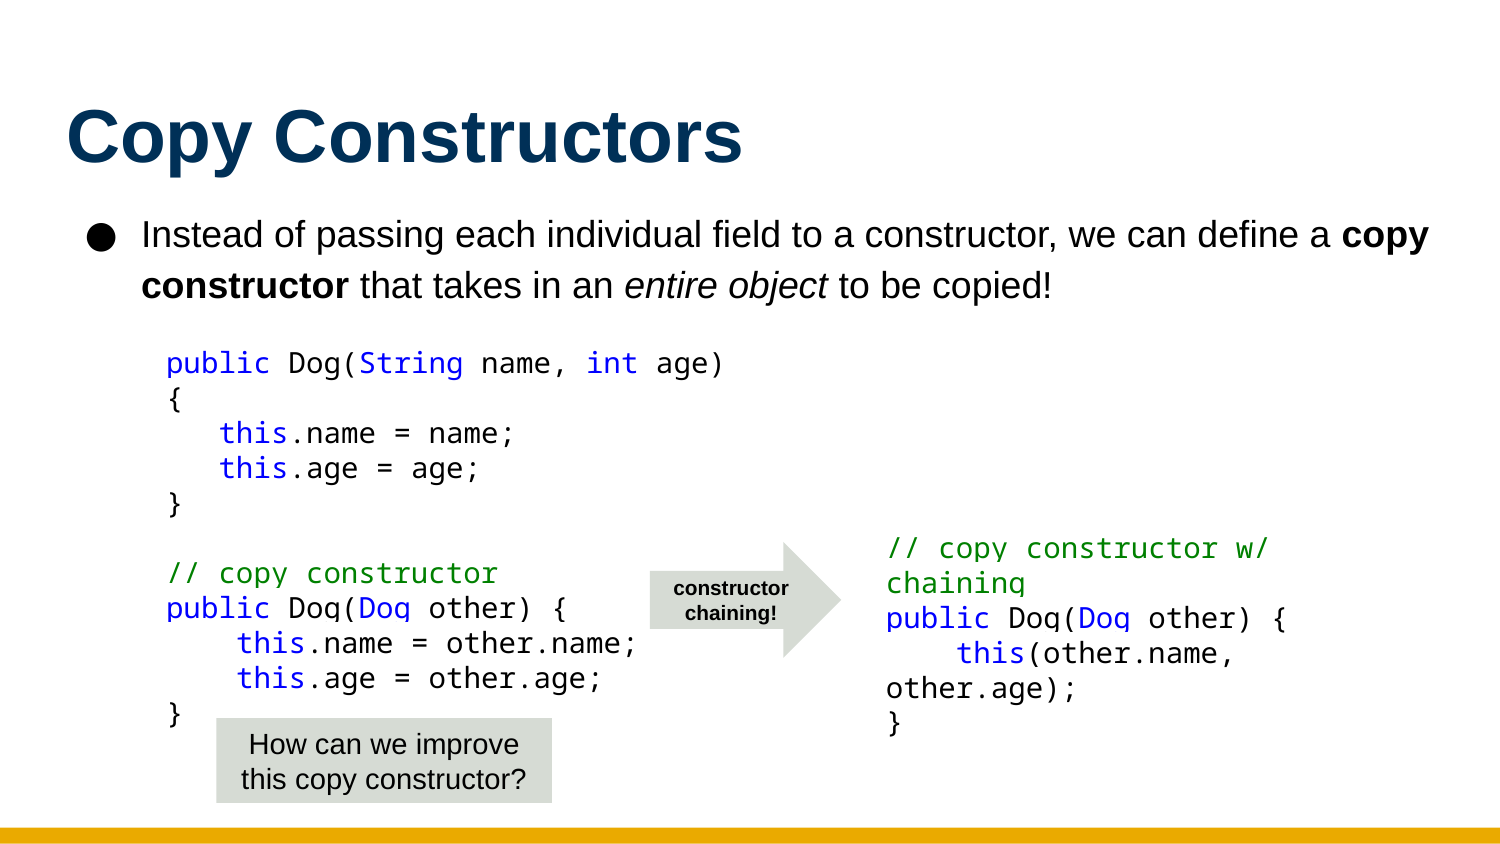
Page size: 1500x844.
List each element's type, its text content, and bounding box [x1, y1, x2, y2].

list Instead of passing each individual field to a constructor, we can define a copy constructor that takes in an entire object to be copied! [51, 189, 1449, 820]
text_box How can we improve this copy constructor? [216, 737, 552, 803]
text_box constructor chaining! [746, 541, 842, 658]
text_box // copy constructor w/ chaining public Dog(Dog other) { this(other.name, other.age); } [871, 521, 1419, 747]
title Copy Constructors [51, 72, 1449, 189]
text_box public Dog(String name, int age) { this.name = name; this.age = age; } // copy constructor public Dog(Dog other) { this.name = other.name; this.age = other.age; } [151, 337, 746, 737]
